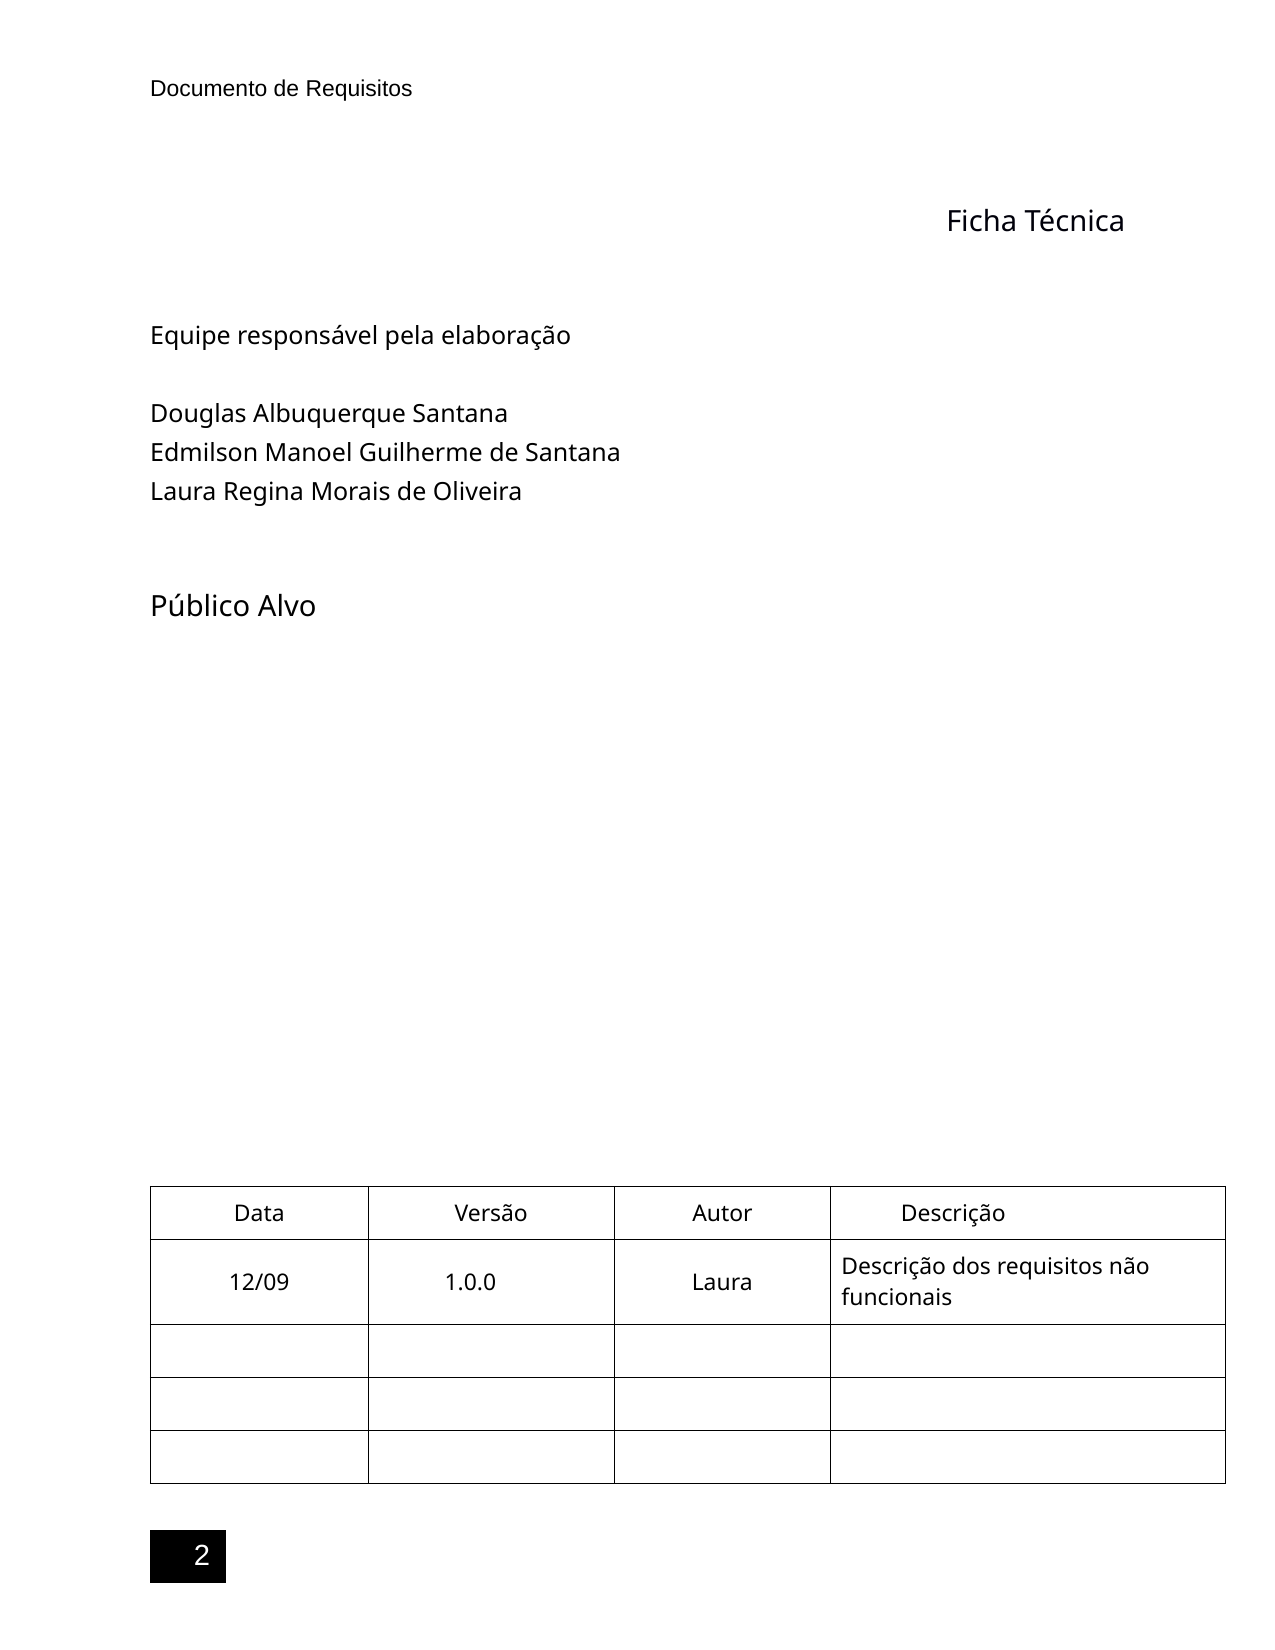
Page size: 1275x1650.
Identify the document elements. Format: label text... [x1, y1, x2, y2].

table_cell [369, 1431, 614, 1483]
table_cell 12/09 [151, 1240, 368, 1323]
table_cell [615, 1378, 830, 1430]
table_cell [831, 1431, 1225, 1483]
text Público Alvo [150, 585, 1125, 625]
table_header Autor [615, 1187, 830, 1239]
table_cell [369, 1378, 614, 1430]
text Douglas Albuquerque Santana [150, 396, 1125, 430]
table_cell [615, 1325, 830, 1377]
table_cell [151, 1378, 368, 1430]
text Edmilson Manoel Guilherme de Santana [150, 435, 1125, 469]
table_cell [831, 1378, 1225, 1430]
table_cell [369, 1325, 614, 1377]
table_header Data [151, 1187, 368, 1239]
table_header Descrição [831, 1187, 1225, 1239]
table_cell Laura [615, 1240, 830, 1323]
table_cell [831, 1325, 1225, 1377]
table_cell [151, 1431, 368, 1483]
table_cell [151, 1325, 368, 1377]
text Ficha Técnica [150, 200, 1125, 239]
table_cell 1.0.0 [369, 1240, 614, 1323]
text Equipe responsável pela elaboração [150, 317, 1125, 351]
table_header Versão [369, 1187, 614, 1239]
table_cell [615, 1431, 830, 1483]
table_cell Descrição dos requisitos não funcionais [831, 1240, 1225, 1323]
text Laura Regina Morais de Oliveira [150, 474, 1125, 508]
